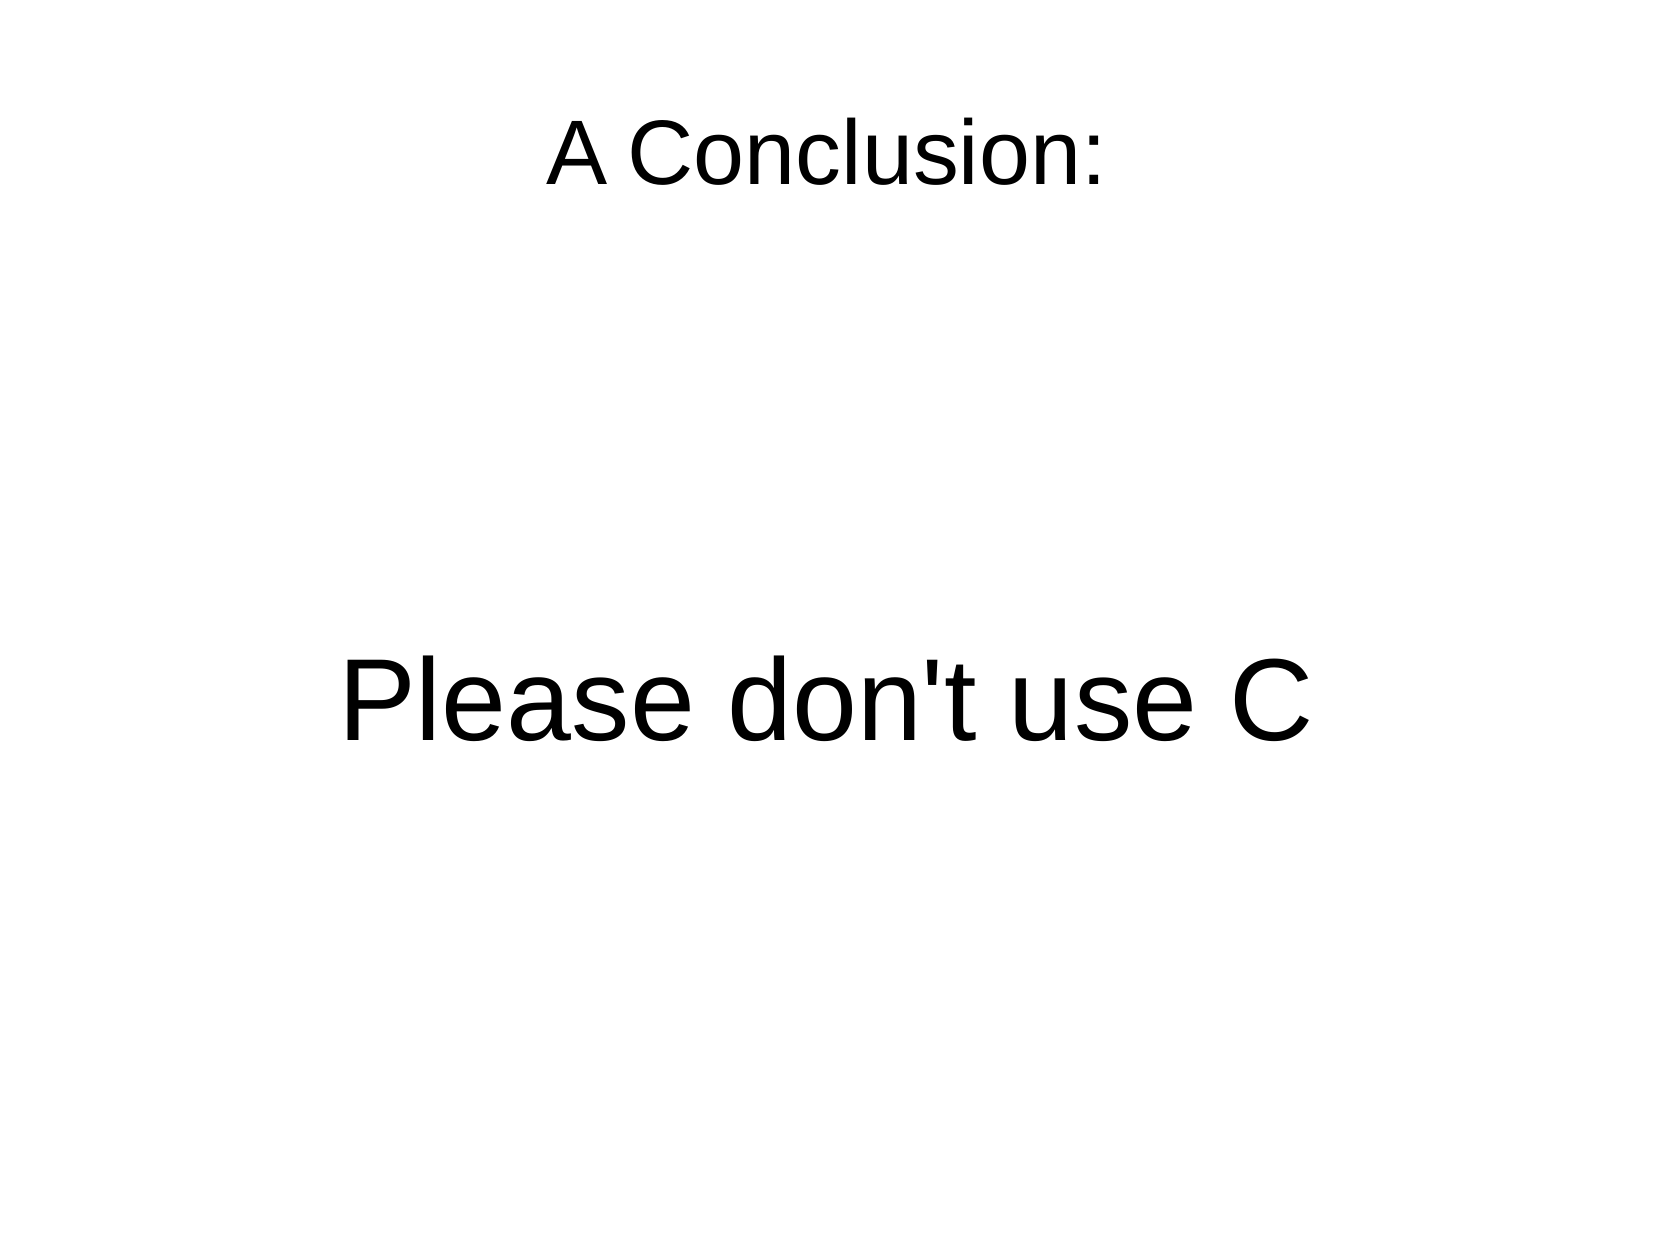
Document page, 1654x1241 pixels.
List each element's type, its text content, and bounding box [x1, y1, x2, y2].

title A Conclusion: [82, 56, 1571, 250]
subtitle Please don't use C [82, 297, 1571, 1102]
